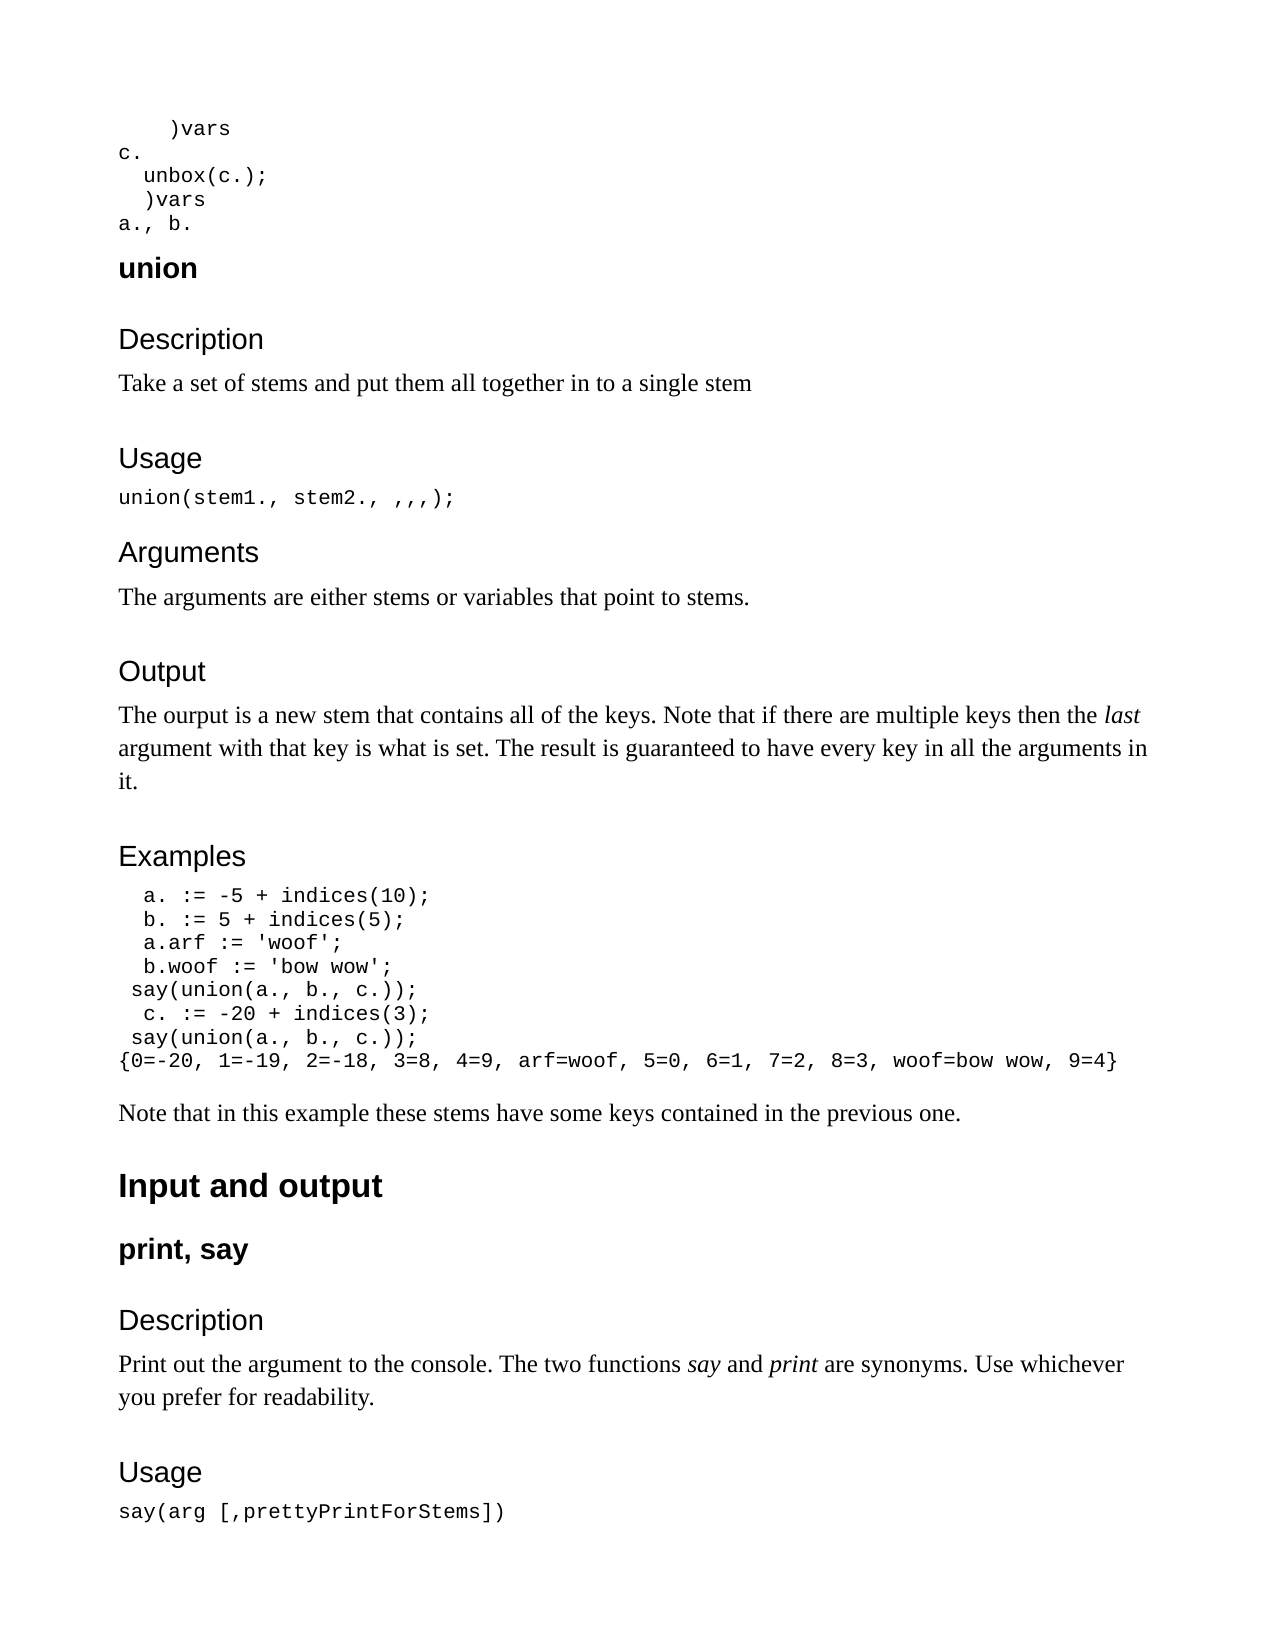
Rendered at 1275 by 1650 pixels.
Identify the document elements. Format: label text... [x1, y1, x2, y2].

text Note that in this example these stems have some keys contained in the previous one. [118, 1098, 1157, 1126]
text a., b. [118, 213, 1157, 236]
subtitle Usage [118, 441, 1157, 474]
text b. := 5 + indices(5); [118, 908, 1157, 932]
text a.arf := 'woof'; [118, 932, 1157, 956]
subtitle Input and output [118, 1166, 1157, 1205]
subtitle Description [118, 1303, 1157, 1337]
text The ourput is a new stem that contains all of the keys. Note that if there are multiple keys then the last argument with that key is what is set. The result is guaranteed to have every key in all the arguments in it. [118, 700, 1157, 795]
text say(union(a., b., c.)); [118, 979, 1157, 1003]
subtitle print, say [118, 1232, 1157, 1266]
text say(union(a., b., c.)); [118, 1027, 1157, 1050]
text The arguments are either stems or variables that point to stems. [118, 582, 1157, 610]
text union(stem1., stem2., ,,,); [118, 487, 1157, 511]
text )vars [118, 189, 1157, 213]
subtitle Output [118, 654, 1157, 688]
subtitle Usage [118, 1455, 1157, 1488]
text unbox(c.); [118, 165, 1157, 189]
text {0=-20, 1=-19, 2=-18, 3=8, 4=9, arf=woof, 5=0, 6=1, 7=2, 8=3, woof=bow wow, 9=4} [118, 1050, 1157, 1074]
text )vars [118, 118, 1157, 142]
subtitle Description [118, 322, 1157, 356]
text a. := -5 + indices(10); [118, 885, 1157, 908]
text c. := -20 + indices(3); [118, 1003, 1157, 1027]
text Print out the argument to the console. The two functions say and print are synonyms. Use whichever you prefer for readability. [118, 1349, 1157, 1411]
subtitle Examples [118, 839, 1157, 872]
subtitle Arguments [118, 536, 1157, 569]
text c. [118, 142, 1157, 165]
text Take a set of stems and put them all together in to a single stem [118, 368, 1157, 397]
text b.woof := 'bow wow'; [118, 956, 1157, 979]
text say(arg [,prettyPrintForStems]) [118, 1501, 1157, 1524]
subtitle union [118, 251, 1157, 285]
